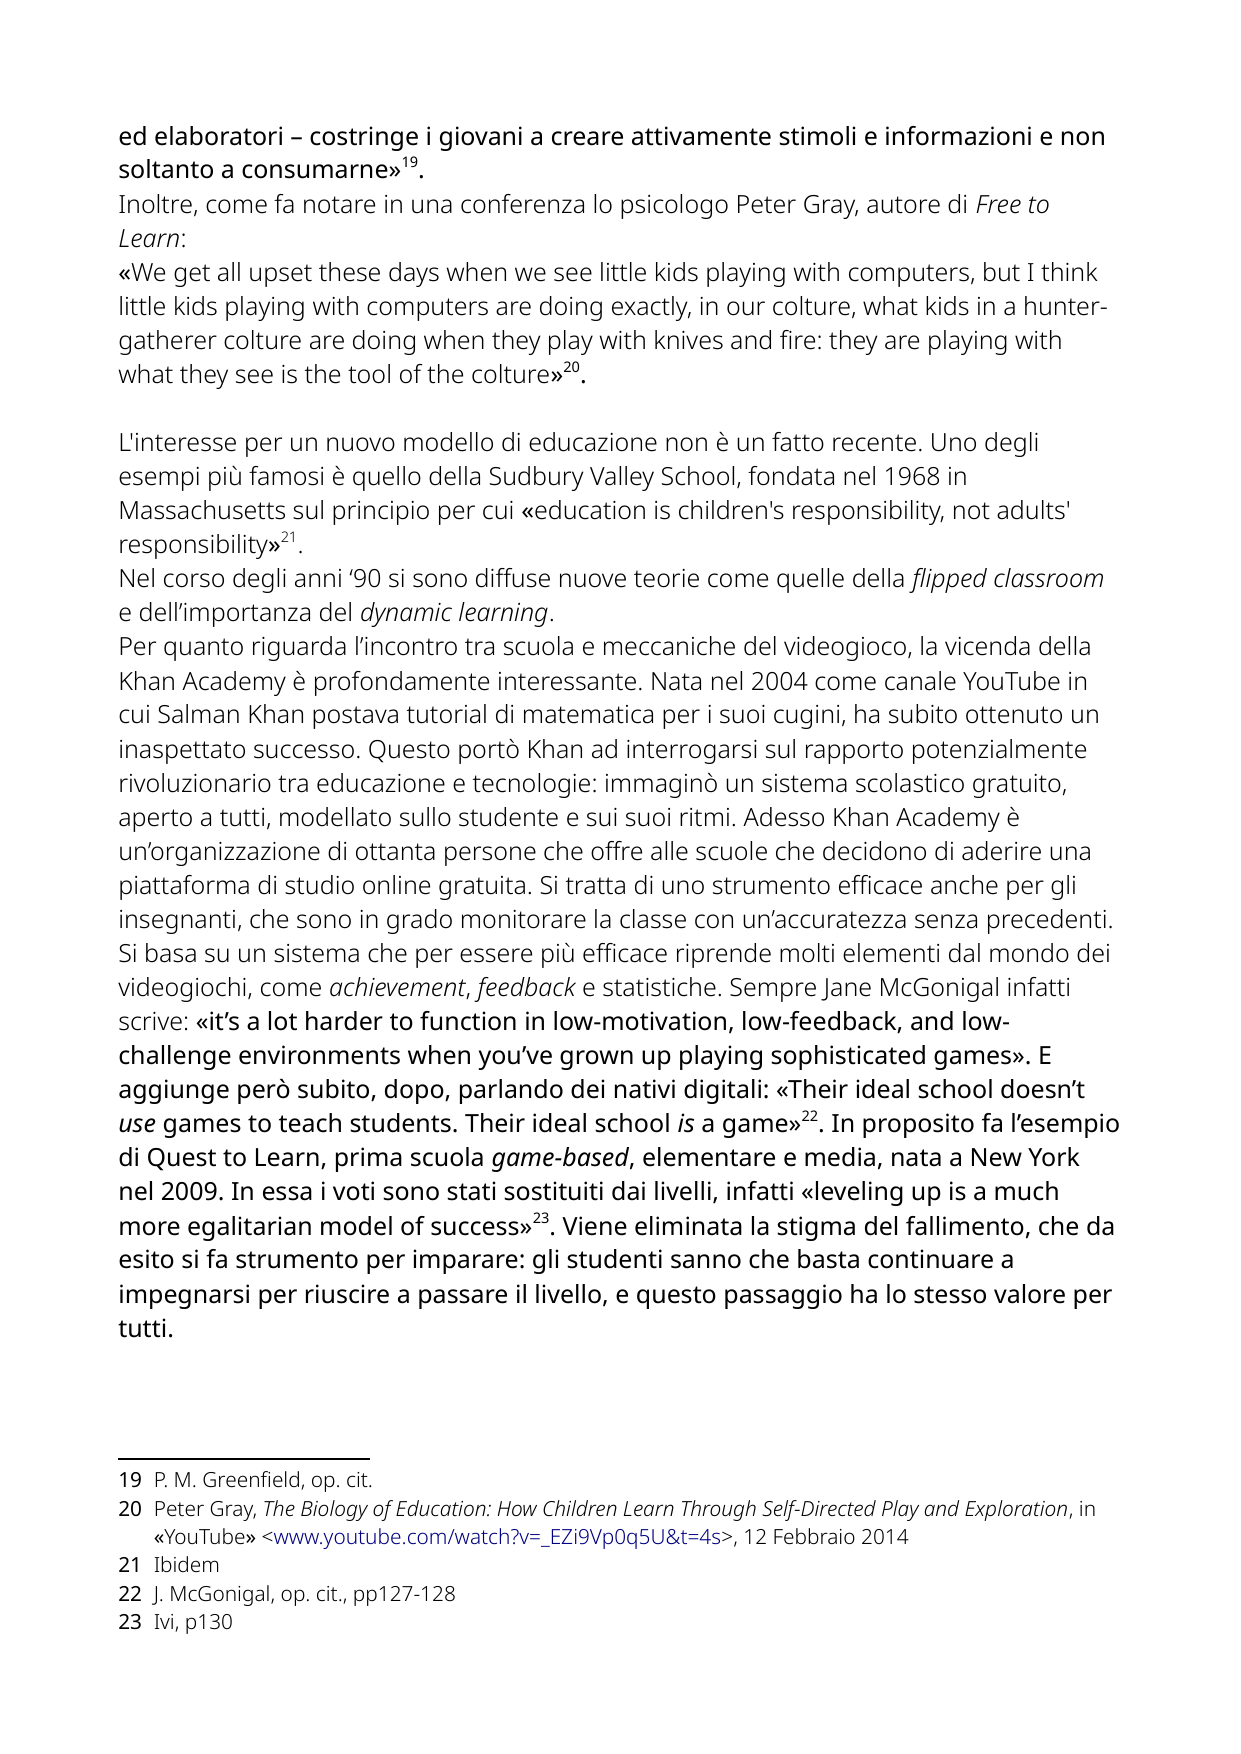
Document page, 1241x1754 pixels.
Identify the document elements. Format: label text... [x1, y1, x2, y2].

text Nel corso degli anni ‘90 si sono diffuse nuove teorie come quelle della flipped classroom e dell’importanza del dynamic learning. [118, 561, 1122, 629]
text P. M. Greenfield, op. cit. [118, 1465, 1122, 1494]
text Per quanto riguarda l’incontro tra scuola e meccaniche del videogioco, la vicenda della Khan Academy è profondamente interessante. Nata nel 2004 come canale YouTube in cui Salman Khan postava tutorial di matematica per i suoi cugini, ha subito ottenuto un inaspettato successo. Questo portò Khan ad interrogarsi sul rapporto potenzialmente rivoluzionario tra educazione e tecnologie: immaginò un sistema scolastico gratuito, aperto a tutti, modellato sullo studente e sui suoi ritmi. Adesso Khan Academy è un’organizzazione di ottanta persone che offre alle scuole che decidono di aderire una piattaforma di studio online gratuita. Si tratta di uno strumento efficace anche per gli insegnanti, che sono in grado monitorare la classe con un’accuratezza senza precedenti. Si basa su un sistema che per essere più efficace riprende molti elementi dal mondo dei videogiochi, come achievement, feedback e statistiche. Sempre Jane McGonigal infatti scrive: «it’s a lot harder to function in low-motivation, low-feedback, and low-challenge environments when you’ve grown up playing sophisticated games». E aggiunge però subito, dopo, parlando dei nativi digitali: «Their ideal school doesn’t use games to teach students. Their ideal school is a game». In proposito fa l’esempio di Quest to Learn, prima scuola game-based, elementare e media, nata a New York nel 2009. In essa i voti sono stati sostituiti dai livelli, infatti «leveling up is a much more egalitarian model of success». Viene eliminata la stigma del fallimento, che da esito si fa strumento per imparare: gli studenti sanno che basta continuare a impegnarsi per riuscire a passare il livello, e questo passaggio ha lo stesso valore per tutti. [118, 629, 1122, 1344]
text Ivi, p130 [118, 1607, 1122, 1636]
text Ibidem [118, 1551, 1122, 1579]
text Peter Gray, The Biology of Education: How Children Learn Through Self-Directed Play and Exploration, in «YouTube» <www.youtube.com/watch?v=_EZi9Vp0q5U&t=4s>, 12 Febbraio 2014 [118, 1494, 1122, 1551]
text «We get all upset these days when we see little kids playing with computers, but I think little kids playing with computers are doing exactly, in our colture, what kids in a hunter-gatherer colture are doing when they play with knives and fire: they are playing with what they see is the tool of the colture». [118, 254, 1122, 391]
text L'interesse per un nuovo modello di educazione non è un fatto recente. Uno degli esempi più famosi è quello della Sudbury Valley School, fondata nel 1968 in Massachusetts sul principio per cui «education is children's responsibility, not adults' responsibility». [118, 425, 1122, 561]
text Inoltre, come fa notare in una conferenza lo psicologo Peter Gray, autore di Free to Learn: [118, 186, 1122, 254]
text J. McGonigal, op. cit., pp127-128 [118, 1579, 1122, 1607]
text ed elaboratori – costringe i giovani a creare attivamente stimoli e informazioni e non soltanto a consumarne». [118, 118, 1122, 186]
